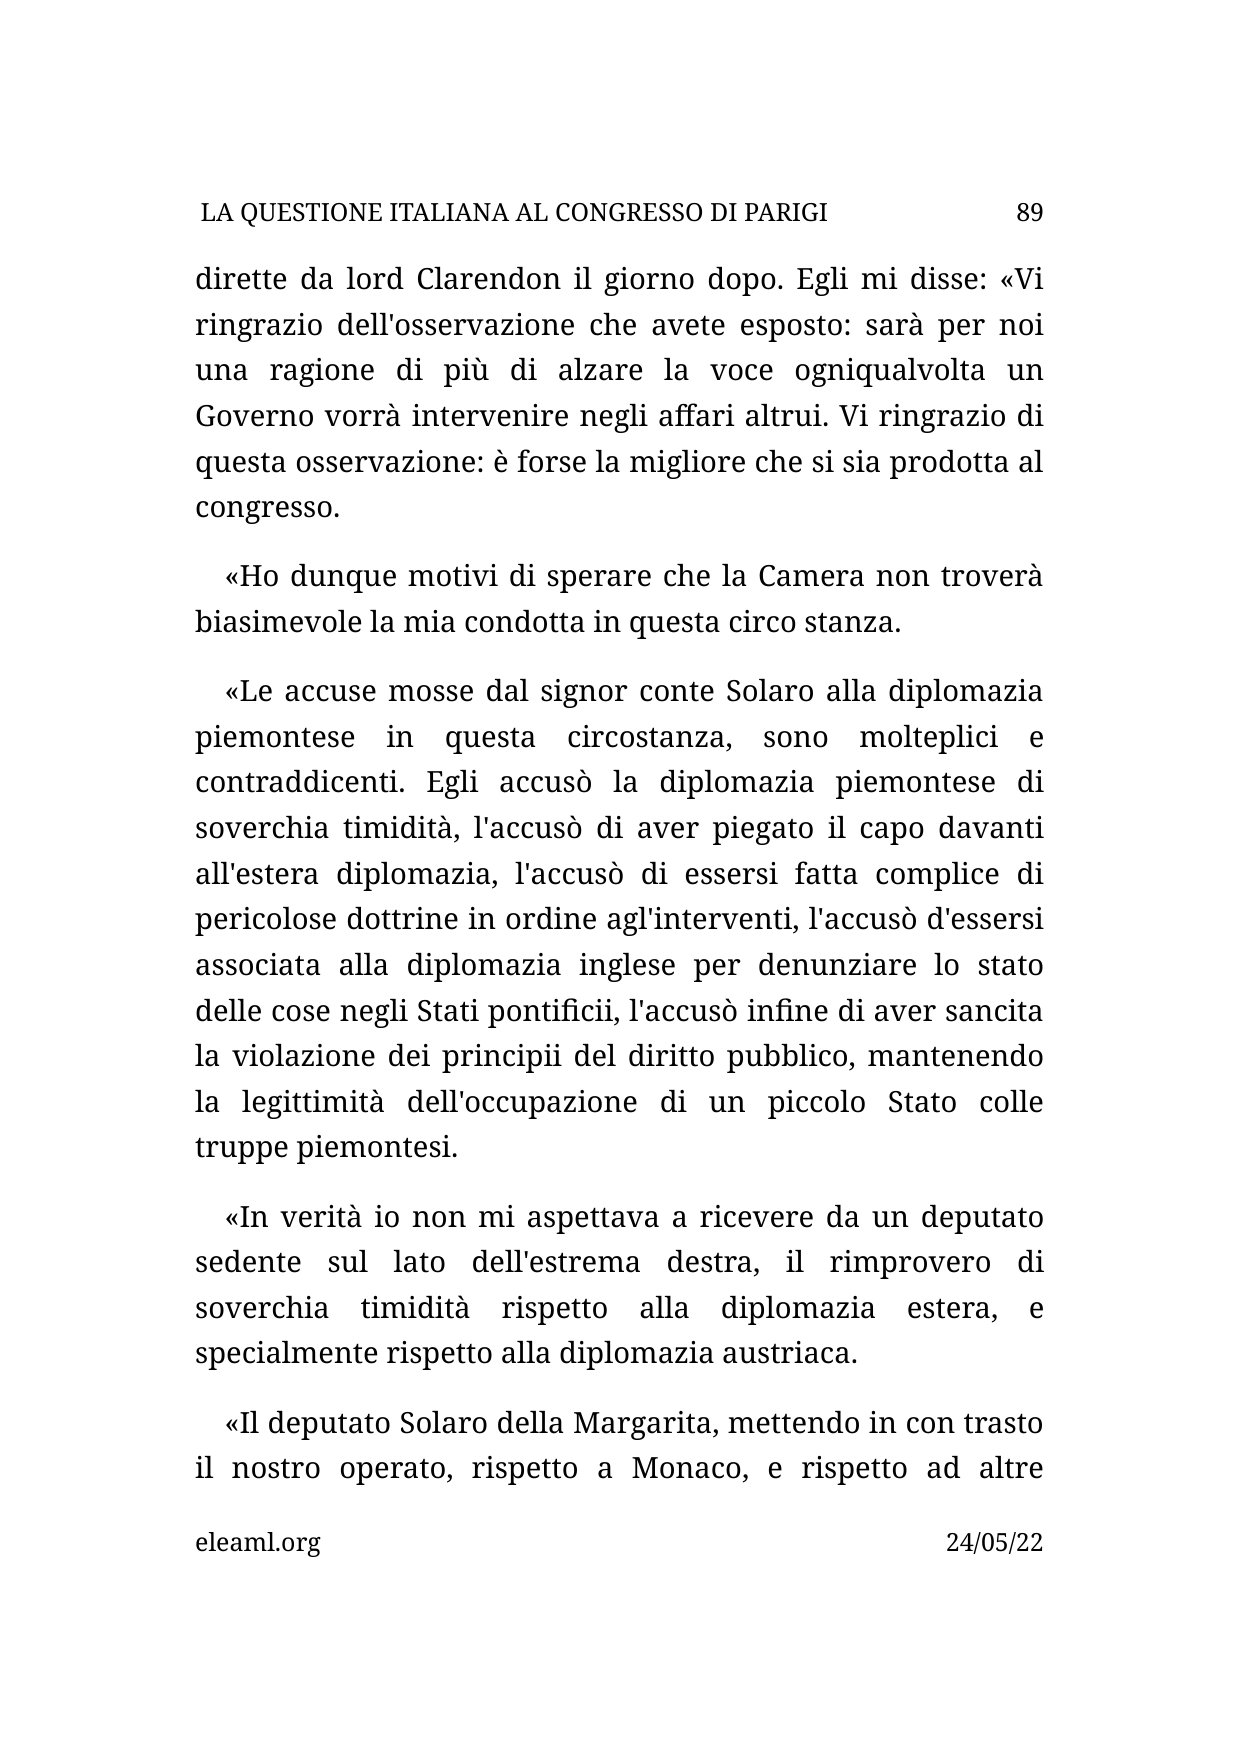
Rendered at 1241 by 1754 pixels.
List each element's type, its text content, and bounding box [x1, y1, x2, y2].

text dirette da lord Clarendon il giorno dopo. Egli mi disse: «Vi ringrazio dell'osservazione che avete esposto: sarà per noi una ragione di più di alzare la voce ogniqualvolta un Governo vorrà intervenire negli affari altrui. Vi ringrazio di questa osservazione: è forse la migliore che si sia prodotta al congresso. [195, 258, 1045, 526]
text «In verità io non mi aspettava a ricevere da un deputato sedente sul lato dell'estrema destra, il rimprovero di soverchia timidità rispetto alla diplomazia estera, e specialmente rispetto alla diplomazia austriaca. [195, 1196, 1045, 1372]
text «Il deputato Solaro della Margarita, mettendo in con trasto il nostro operato, rispetto a Monaco, e rispetto ad altre [195, 1402, 1045, 1487]
text «Ho dunque motivi di sperare che la Camera non troverà biasimevole la mia condotta in questa circo stanza. [195, 556, 1045, 641]
text «Le accuse mosse dal signor conte Solaro alla diplomazia piemontese in questa circostanza, sono molteplici e contraddicenti. Egli accusò la diplomazia piemontese di soverchia timidità, l'accusò di aver piegato il capo davanti all'estera diplomazia, l'accusò di essersi fatta complice di pericolose dottrine in ordine agl'interventi, l'accusò d'essersi associata alla diplomazia inglese per denunziare lo stato delle cose negli Stati pontificii, l'accusò infine di aver sancita la violazione dei principii del diritto pubblico, mantenendo la legittimità dell'occupazione di un piccolo Stato colle truppe piemontesi. [195, 671, 1045, 1166]
